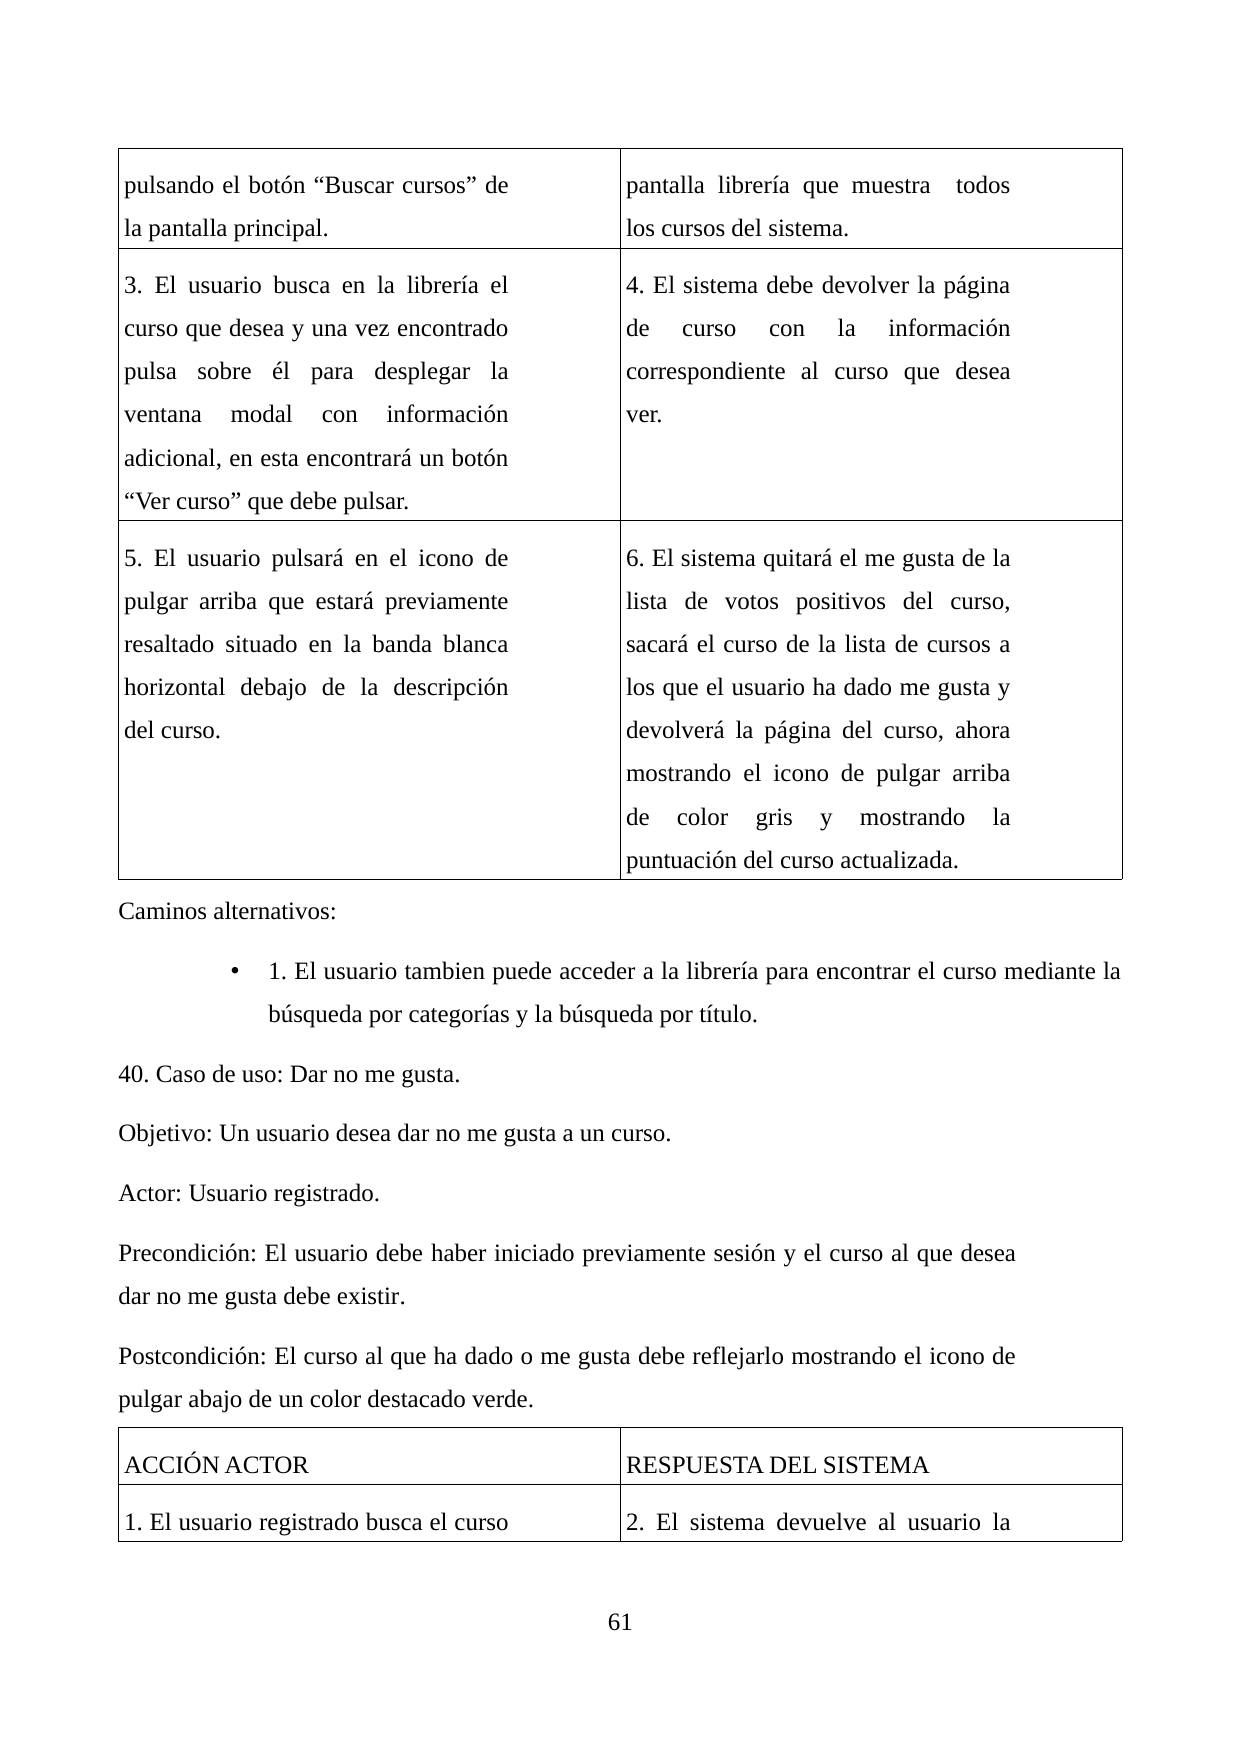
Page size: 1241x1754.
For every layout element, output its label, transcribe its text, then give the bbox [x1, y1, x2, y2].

table_cell 4. El sistema debe devolver la página de curso con la información correspondiente al curso que desea ver. [621, 249, 1122, 520]
list 1. El usuario tambien puede acceder a la librería para encontrar el curso mediante la búsqueda por categorías y la búsqueda por título. [231, 956, 1122, 1028]
text Caminos alternativos: [118, 896, 1017, 925]
text Actor: Usuario registrado. [118, 1178, 1017, 1207]
table_cell 2. El sistema devuelve al usuario la [621, 1485, 1122, 1541]
table_header ACCIÓN ACTOR [119, 1428, 620, 1484]
table_cell pantalla librería que muestra todos los cursos del sistema. [621, 149, 1122, 248]
table_cell 3. El usuario busca en la librería el curso que desea y una vez encontrado pulsa sobre él para desplegar la ventana modal con información adicional, en esta encontrará un botón “Ver curso” que debe pulsar. [119, 249, 620, 520]
text Postcondición: El curso al que ha dado o me gusta debe reflejarlo mostrando el icono de pulgar abajo de un color destacado verde. [118, 1341, 1017, 1413]
text Objetivo: Un usuario desea dar no me gusta a un curso. [118, 1118, 1017, 1147]
table_header RESPUESTA DEL SISTEMA [621, 1428, 1122, 1484]
table_cell 5. El usuario pulsará en el icono de pulgar arriba que estará previamente resaltado situado en la banda blanca horizontal debajo de la descripción del curso. [119, 521, 620, 879]
text 40. Caso de uso: Dar no me gusta. [118, 1059, 1017, 1087]
table_cell pulsando el botón “Buscar cursos” de la pantalla principal. [119, 149, 620, 248]
table_cell 1. El usuario registrado busca el curso [119, 1485, 620, 1541]
table_cell 6. El sistema quitará el me gusta de la lista de votos positivos del curso, sacará el curso de la lista de cursos a los que el usuario ha dado me gusta y devolverá la página del curso, ahora mostrando el icono de pulgar arriba de color gris y mostrando la puntuación del curso actualizada. [621, 521, 1122, 879]
text Precondición: El usuario debe haber iniciado previamente sesión y el curso al que desea dar no me gusta debe existir. [118, 1238, 1017, 1310]
